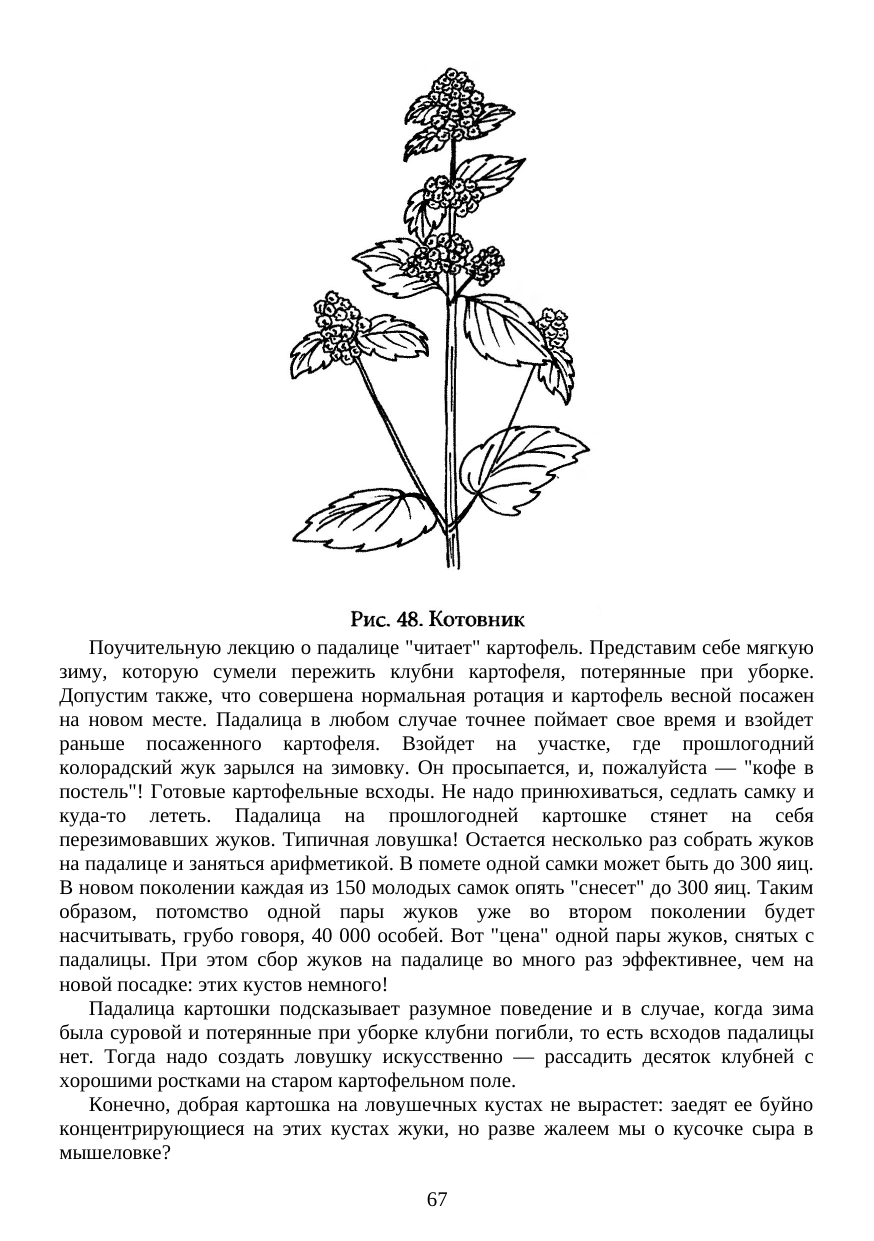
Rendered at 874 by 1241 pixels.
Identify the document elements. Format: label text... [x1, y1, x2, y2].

text Конечно, добрая картошка на ловушечных кустах не вырастет: заедят ее буйно концентрирующиеся на этих кустах жуки, но разве жалеем мы о кусочке сыра в мышеловке? [59, 1092, 815, 1164]
picture [271, 59, 603, 635]
text Поучительную лекцию о падалице "читает" картофель. Представим себе мягкую зиму, которую сумели пережить клубни картофеля, потерянные при уборке. Допустим также, что совершена нормальная ротация и картофель весной посажен на новом месте. Падалица в любом случае точнее поймает свое время и взойдет раньше посаженного картофеля. Взойдет на участке, где прошлогодний колорадский жук зарылся на зимовку. Он просыпается, и, пожалуйста ― "кофе в постель"! Готовые картофельные всходы. Не надо принюхиваться, седлать самку и куда-то лететь. Падалица на прошлогодней картошке стянет на себя перезимовавших жуков. Типичная ловушка! Остается несколько раз собрать жуков на падалице и заняться арифметикой. В помете одной самки может быть до 300 яиц. В новом поколении каждая из 150 молодых самок опять "снесет" до 300 яиц. Таким образом, потомство одной пары жуков уже во втором поколении будет насчитывать, грубо говоря, 40 000 особей. Вот "цена" одной пары жуков, снятых с падалицы. При этом сбор жуков на падалице во много раз эффективнее, чем на новой посадке: этих кустов немного! [59, 59, 815, 996]
text Падалица картошки подсказывает разумное поведение и в случае, когда зима была суровой и потерянные при уборке клубни погибли, то есть всходов падалицы нет. Тогда надо создать ловушку искусственно ― рассадить десяток клубней с хорошими ростками на старом картофельном поле. [59, 996, 815, 1092]
